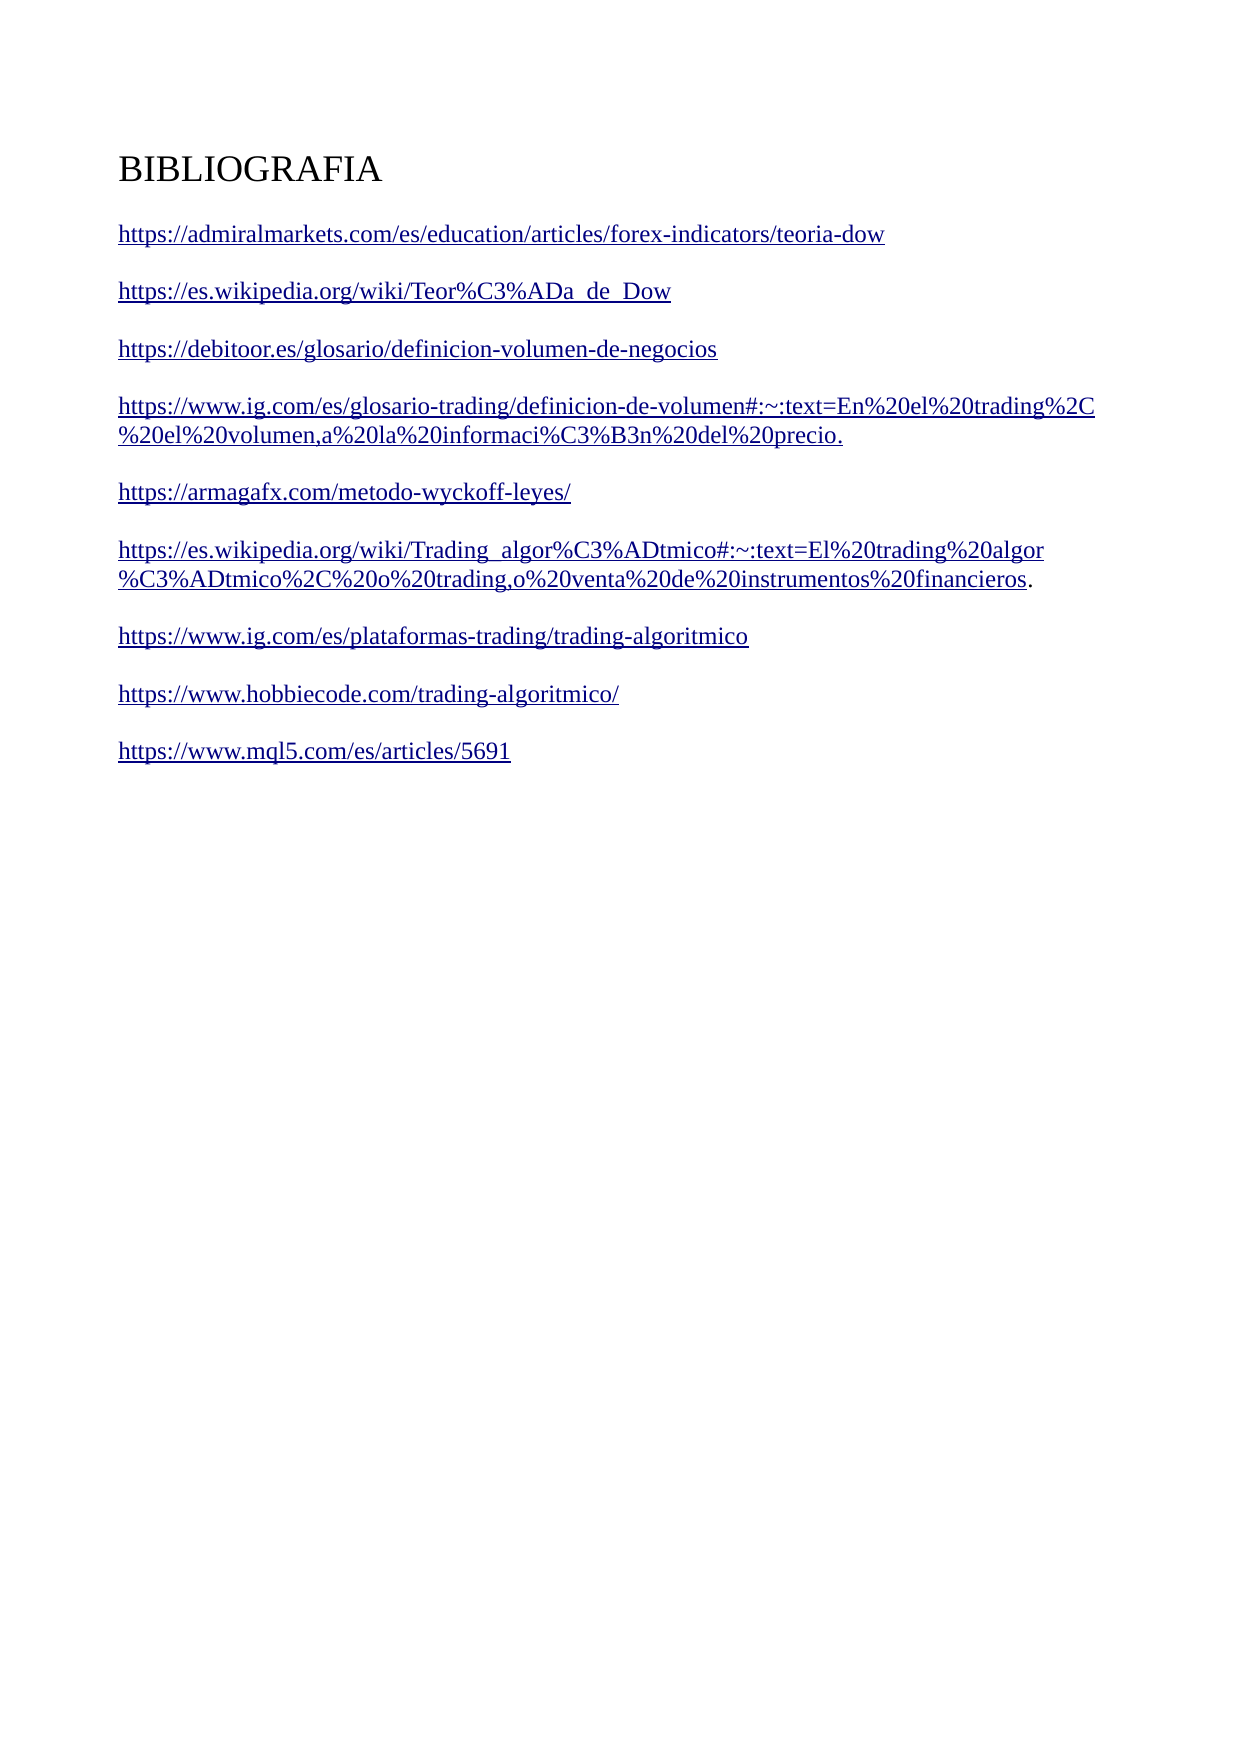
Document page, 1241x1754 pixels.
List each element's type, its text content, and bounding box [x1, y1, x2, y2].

text https://www.ig.com/es/plataformas-trading/trading-algoritmico [118, 621, 1122, 650]
text https://www.hobbiecode.com/trading-algoritmico/ [118, 679, 1122, 707]
text BIBLIOGRAFIA [118, 147, 1122, 190]
text https://admiralmarkets.com/es/education/articles/forex-indicators/teoria-dow [118, 219, 1122, 247]
text https://debitoor.es/glosario/definicion-volumen-de-negocios [118, 334, 1122, 362]
text https://www.mql5.com/es/articles/5691 [118, 736, 1122, 765]
text https://armagafx.com/metodo-wyckoff-leyes/ [118, 477, 1122, 506]
text https://es.wikipedia.org/wiki/Trading_algor%C3%ADtmico#:~:text=El%20trading%20algor%C3%ADtmico%2C%20o%20trading,o%20venta%20de%20instrumentos%20financieros. [118, 535, 1122, 592]
text https://www.ig.com/es/glosario-trading/definicion-de-volumen#:~:text=En%20el%20trading%2C%20el%20volumen,a%20la%20informaci%C3%B3n%20del%20precio. [118, 391, 1122, 449]
text https://es.wikipedia.org/wiki/Teor%C3%ADa_de_Dow [118, 276, 1122, 305]
